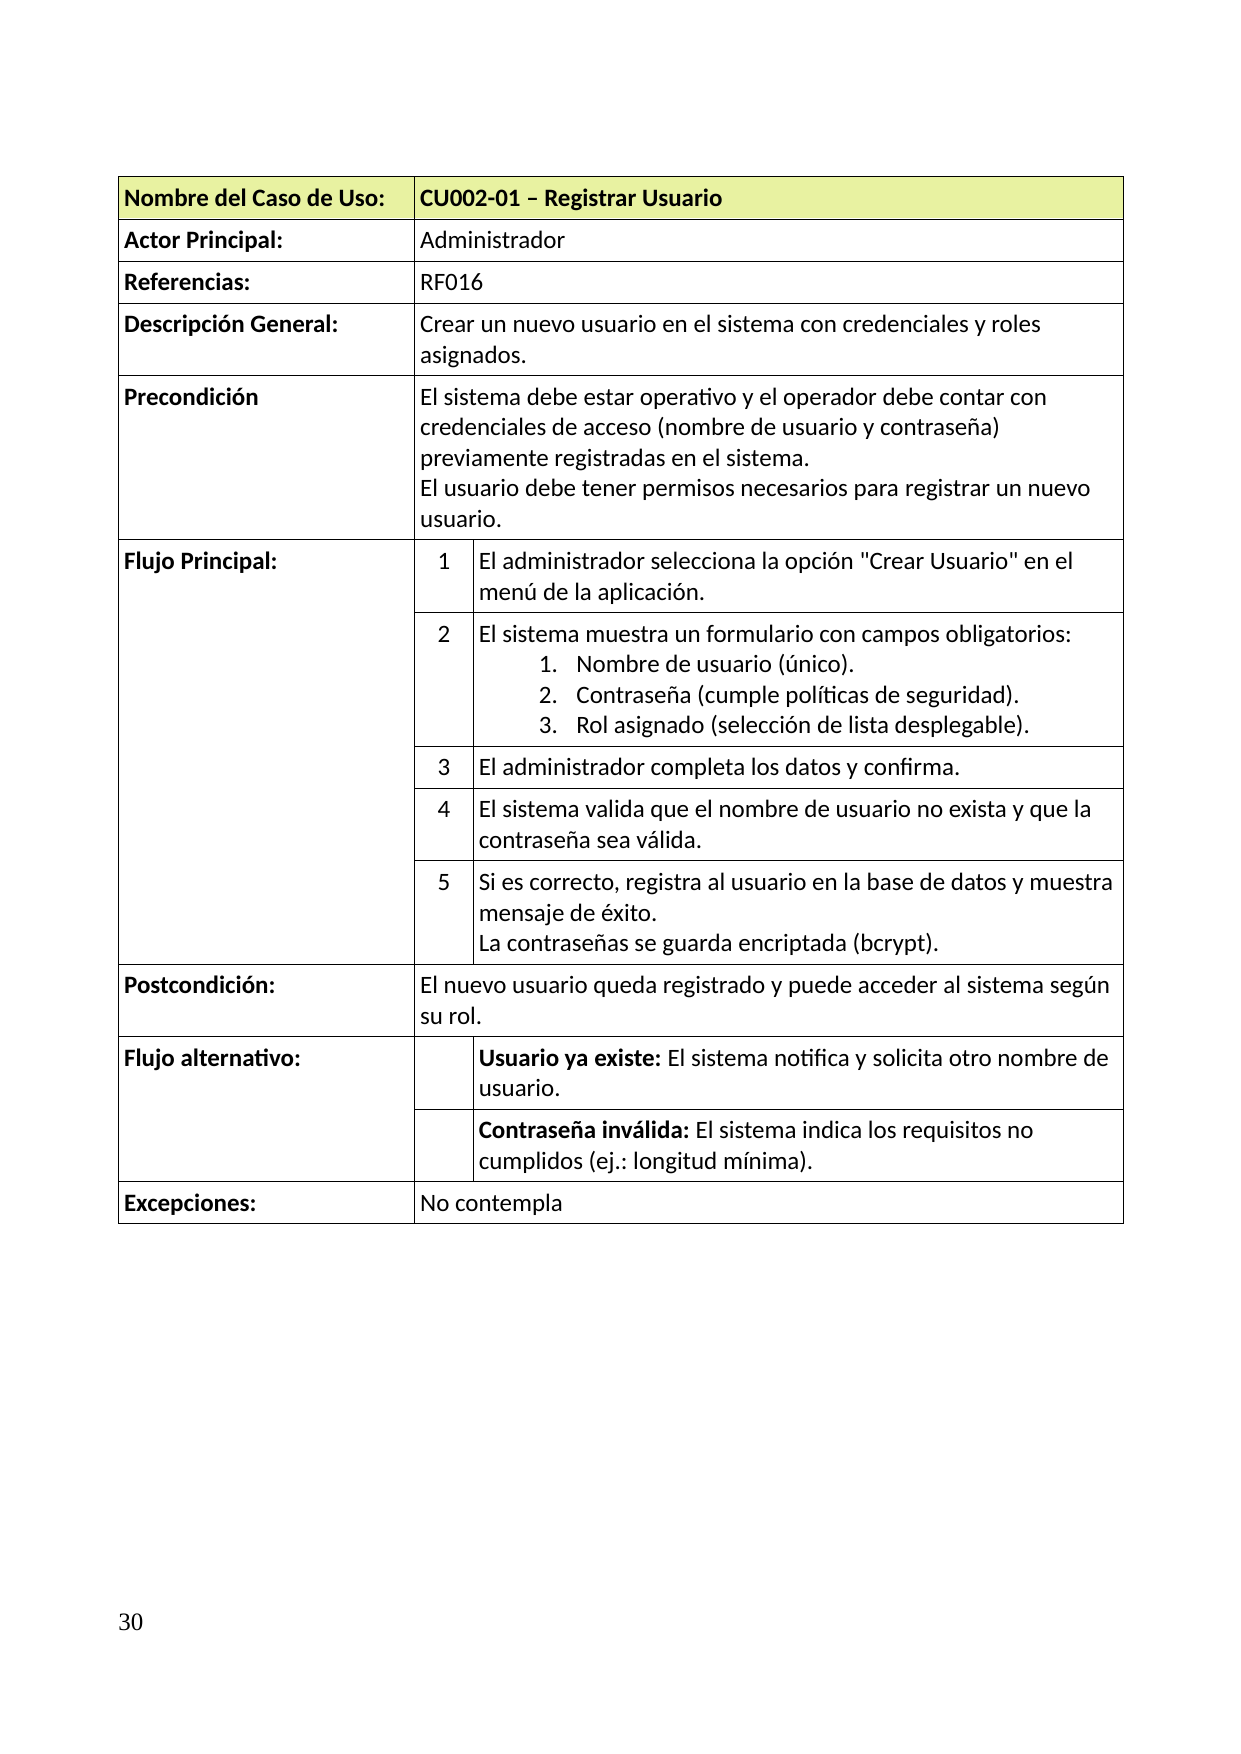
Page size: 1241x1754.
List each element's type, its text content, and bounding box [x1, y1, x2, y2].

table_header CU002-01 – Registrar Usuario [415, 177, 1123, 218]
table_cell Si es correcto, registra al usuario en la base de datos y muestra mensaje de éxito. La contraseñas se guarda encriptada (bcrypt). [474, 861, 1123, 963]
table_cell Administrador [415, 220, 1123, 261]
table_cell 2 [415, 613, 473, 746]
table_cell [415, 1110, 473, 1181]
table_cell 4 [415, 789, 473, 860]
table_cell Excepciones: [119, 1182, 414, 1223]
table_cell RF016 [415, 262, 1123, 303]
table_cell Actor Principal: [119, 220, 414, 261]
table_cell Descripción General: [119, 304, 414, 375]
table_cell 3 [415, 747, 473, 788]
table_cell Referencias: [119, 262, 414, 303]
table_cell No contempla [415, 1182, 1123, 1223]
table_cell El sistema debe estar operativo y el operador debe contar con credenciales de acceso (nombre de usuario y contraseña) previamente registradas en el sistema. El usuario debe tener permisos necesarios para registrar un nuevo usuario. [415, 376, 1123, 539]
table_cell Usuario ya existe: El sistema notifica y solicita otro nombre de usuario. [474, 1037, 1123, 1109]
table_cell Precondición [119, 376, 414, 539]
table_cell Contraseña inválida: El sistema indica los requisitos no cumplidos (ej.: longitud mínima). [474, 1110, 1123, 1181]
table_cell El sistema muestra un formulario con campos obligatorios: Nombre de usuario (único). Contraseña (cumple políticas de seguridad). Rol asignado (selección de lista desplegable). [474, 613, 1123, 746]
table_cell Flujo Principal: [119, 540, 414, 963]
table_cell 5 [415, 861, 473, 963]
table_cell Crear un nuevo usuario en el sistema con credenciales y roles asignados. [415, 304, 1123, 375]
table_cell Flujo alternativo: [119, 1037, 414, 1181]
table_header Nombre del Caso de Uso: [119, 177, 414, 218]
table_cell Postcondición: [119, 965, 414, 1036]
table_cell [415, 1037, 473, 1109]
table_cell El administrador completa los datos y confirma. [474, 747, 1123, 788]
table_cell El nuevo usuario queda registrado y puede acceder al sistema según su rol. [415, 965, 1123, 1036]
table_cell El sistema valida que el nombre de usuario no exista y que la contraseña sea válida. [474, 789, 1123, 860]
table_cell 1 [415, 540, 473, 612]
table_cell El administrador selecciona la opción "Crear Usuario" en el menú de la aplicación. [474, 540, 1123, 612]
